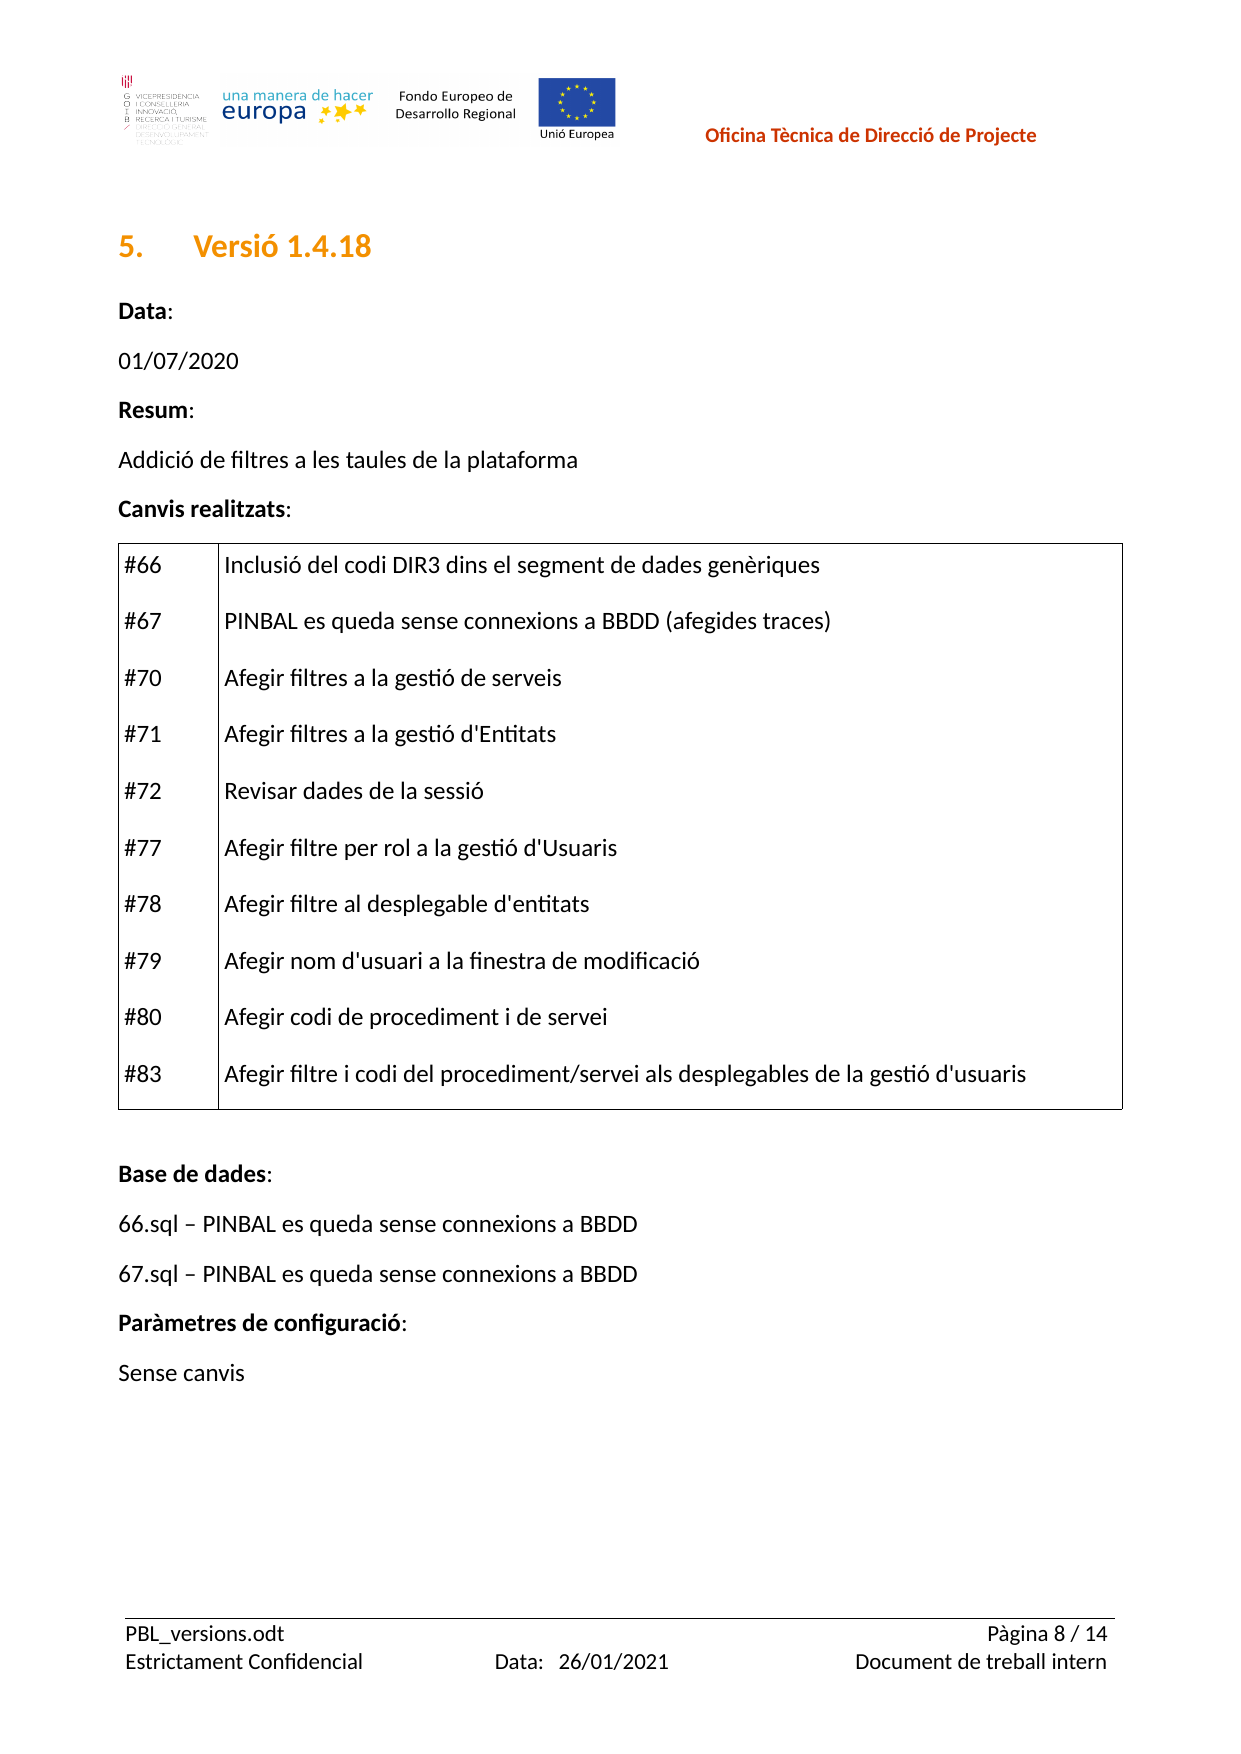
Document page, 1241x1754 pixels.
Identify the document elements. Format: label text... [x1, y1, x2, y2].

text Sense canvis [118, 1357, 1122, 1387]
text 66.sql – PINBAL es queda sense connexions a BBDD [118, 1208, 1122, 1239]
table_cell Afegir filtre per rol a la gestió d'Usuaris [219, 826, 1122, 883]
table_cell #83 [119, 1052, 218, 1109]
table_cell #78 [119, 883, 218, 939]
text Resum: [118, 394, 1122, 425]
table_cell #72 [119, 770, 218, 826]
table_cell Revisar dades de la sessió [219, 770, 1122, 826]
table_cell Afegir codi de procediment i de servei [219, 996, 1122, 1052]
table_cell Afegir filtres a la gestió de serveis [219, 656, 1122, 713]
table_header #66 [119, 544, 218, 600]
table_cell Afegir nom d'usuari a la finestra de modificació [219, 939, 1122, 996]
picture [118, 73, 213, 147]
table_cell #79 [119, 939, 218, 996]
table_cell #80 [119, 996, 218, 1052]
picture [219, 73, 621, 147]
table_cell #71 [119, 713, 218, 769]
table_cell #70 [119, 656, 218, 713]
table_cell #77 [119, 826, 218, 883]
text Addició de filtres a les taules de la plataforma [118, 444, 1122, 474]
table_cell PINBAL es queda sense connexions a BBDD (afegides traces) [219, 600, 1122, 656]
table_cell Afegir filtres a la gestió d'Entitats [219, 713, 1122, 769]
table_cell Afegir filtre al desplegable d'entitats [219, 883, 1122, 939]
text Data: [118, 295, 1122, 326]
subtitle Versió 1.4.18 [118, 225, 1122, 266]
table_cell Afegir filtre i codi del procediment/servei als desplegables de la gestió d'usuaris [219, 1052, 1122, 1109]
table_header Inclusió del codi DIR3 dins el segment de dades genèriques [219, 544, 1122, 600]
text 01/07/2020 [118, 345, 1122, 375]
text 67.sql – PINBAL es queda sense connexions a BBDD [118, 1258, 1122, 1288]
table_cell #67 [119, 600, 218, 656]
text Base de dades: [118, 1158, 1122, 1189]
text Paràmetres de configuració: [118, 1307, 1122, 1338]
text Canvis realitzats: [118, 493, 1122, 524]
